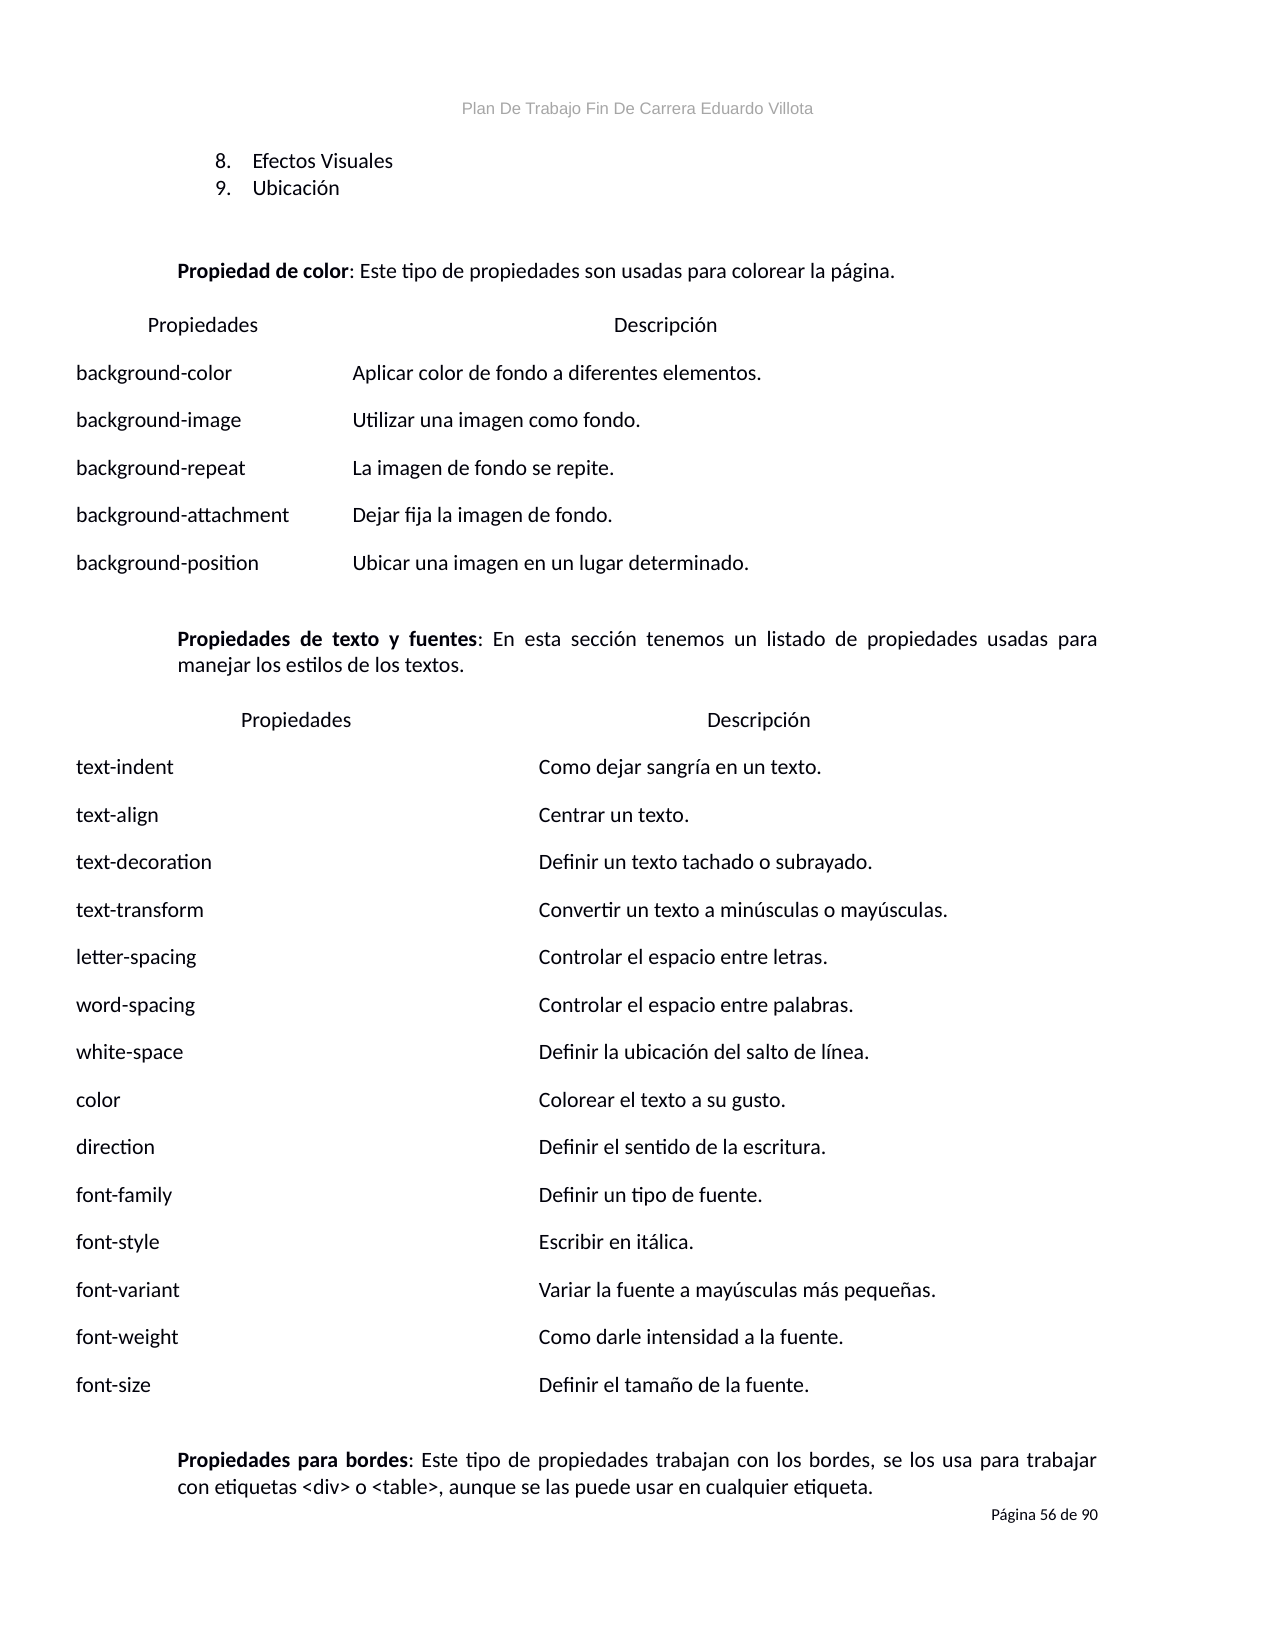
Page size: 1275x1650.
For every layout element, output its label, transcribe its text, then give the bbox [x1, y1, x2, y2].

table_header Descripción [528, 706, 990, 753]
table_cell Variar la fuente a mayúsculas más pequeñas. [528, 1276, 990, 1323]
table_cell Aplicar color de fondo a diferentes elementos. [341, 359, 990, 407]
table_cell font-size [65, 1371, 527, 1418]
table_cell Definir el sentido de la escritura. [528, 1134, 990, 1181]
table_cell Dejar fija la imagen de fondo. [341, 502, 990, 549]
table_cell background-position [65, 549, 341, 597]
table_cell background-color [65, 359, 341, 407]
table_cell font-style [65, 1229, 527, 1276]
list Ubicación [215, 174, 1098, 201]
table_cell Ubicar una imagen en un lugar determinado. [341, 549, 990, 597]
table_cell white-space [65, 1039, 527, 1086]
text Propiedades para bordes: Este tipo de propiedades trabajan con los bordes, se los usa para trabajar con etiquetas <div> o <table>, aunque se las puede usar en cualquier etiqueta. [177, 1447, 1098, 1500]
table_cell Definir un tipo de fuente. [528, 1181, 990, 1228]
table_header Propiedades [65, 312, 341, 359]
table_cell Definir la ubicación del salto de línea. [528, 1039, 990, 1086]
table_cell Controlar el espacio entre palabras. [528, 991, 990, 1038]
table_cell Convertir un texto a minúsculas o mayúsculas. [528, 896, 990, 943]
table_cell font-family [65, 1181, 527, 1228]
table_cell text-transform [65, 896, 527, 943]
table_cell background-repeat [65, 454, 341, 502]
table_cell color [65, 1086, 527, 1133]
table_cell Definir el tamaño de la fuente. [528, 1371, 990, 1418]
table_cell text-indent [65, 754, 527, 801]
list Efectos Visuales [215, 148, 1098, 174]
table_cell Escribir en itálica. [528, 1229, 990, 1276]
table_cell background-attachment [65, 502, 341, 549]
table_cell Centrar un texto. [528, 801, 990, 848]
table_header Propiedades [65, 706, 527, 753]
table_cell La imagen de fondo se repite. [341, 454, 990, 502]
table_cell Como darle intensidad a la fuente. [528, 1324, 990, 1371]
table_cell Como dejar sangría en un texto. [528, 754, 990, 801]
table_cell Controlar el espacio entre letras. [528, 944, 990, 991]
table_cell direction [65, 1134, 527, 1181]
table_cell background-image [65, 407, 341, 454]
text Propiedad de color: Este tipo de propiedades son usadas para colorear la página. [177, 257, 1098, 284]
table_cell Definir un texto tachado o subrayado. [528, 849, 990, 896]
table_cell text-decoration [65, 849, 527, 896]
table_cell Utilizar una imagen como fondo. [341, 407, 990, 454]
text Propiedades de texto y fuentes: En esta sección tenemos un listado de propiedades usadas para manejar los estilos de los textos. [177, 625, 1098, 678]
table_cell font-variant [65, 1276, 527, 1323]
table_cell Colorear el texto a su gusto. [528, 1086, 990, 1133]
table_cell word-spacing [65, 991, 527, 1038]
table_header Descripción [341, 312, 990, 359]
table_cell font-weight [65, 1324, 527, 1371]
table_cell text-align [65, 801, 527, 848]
table_cell letter-spacing [65, 944, 527, 991]
